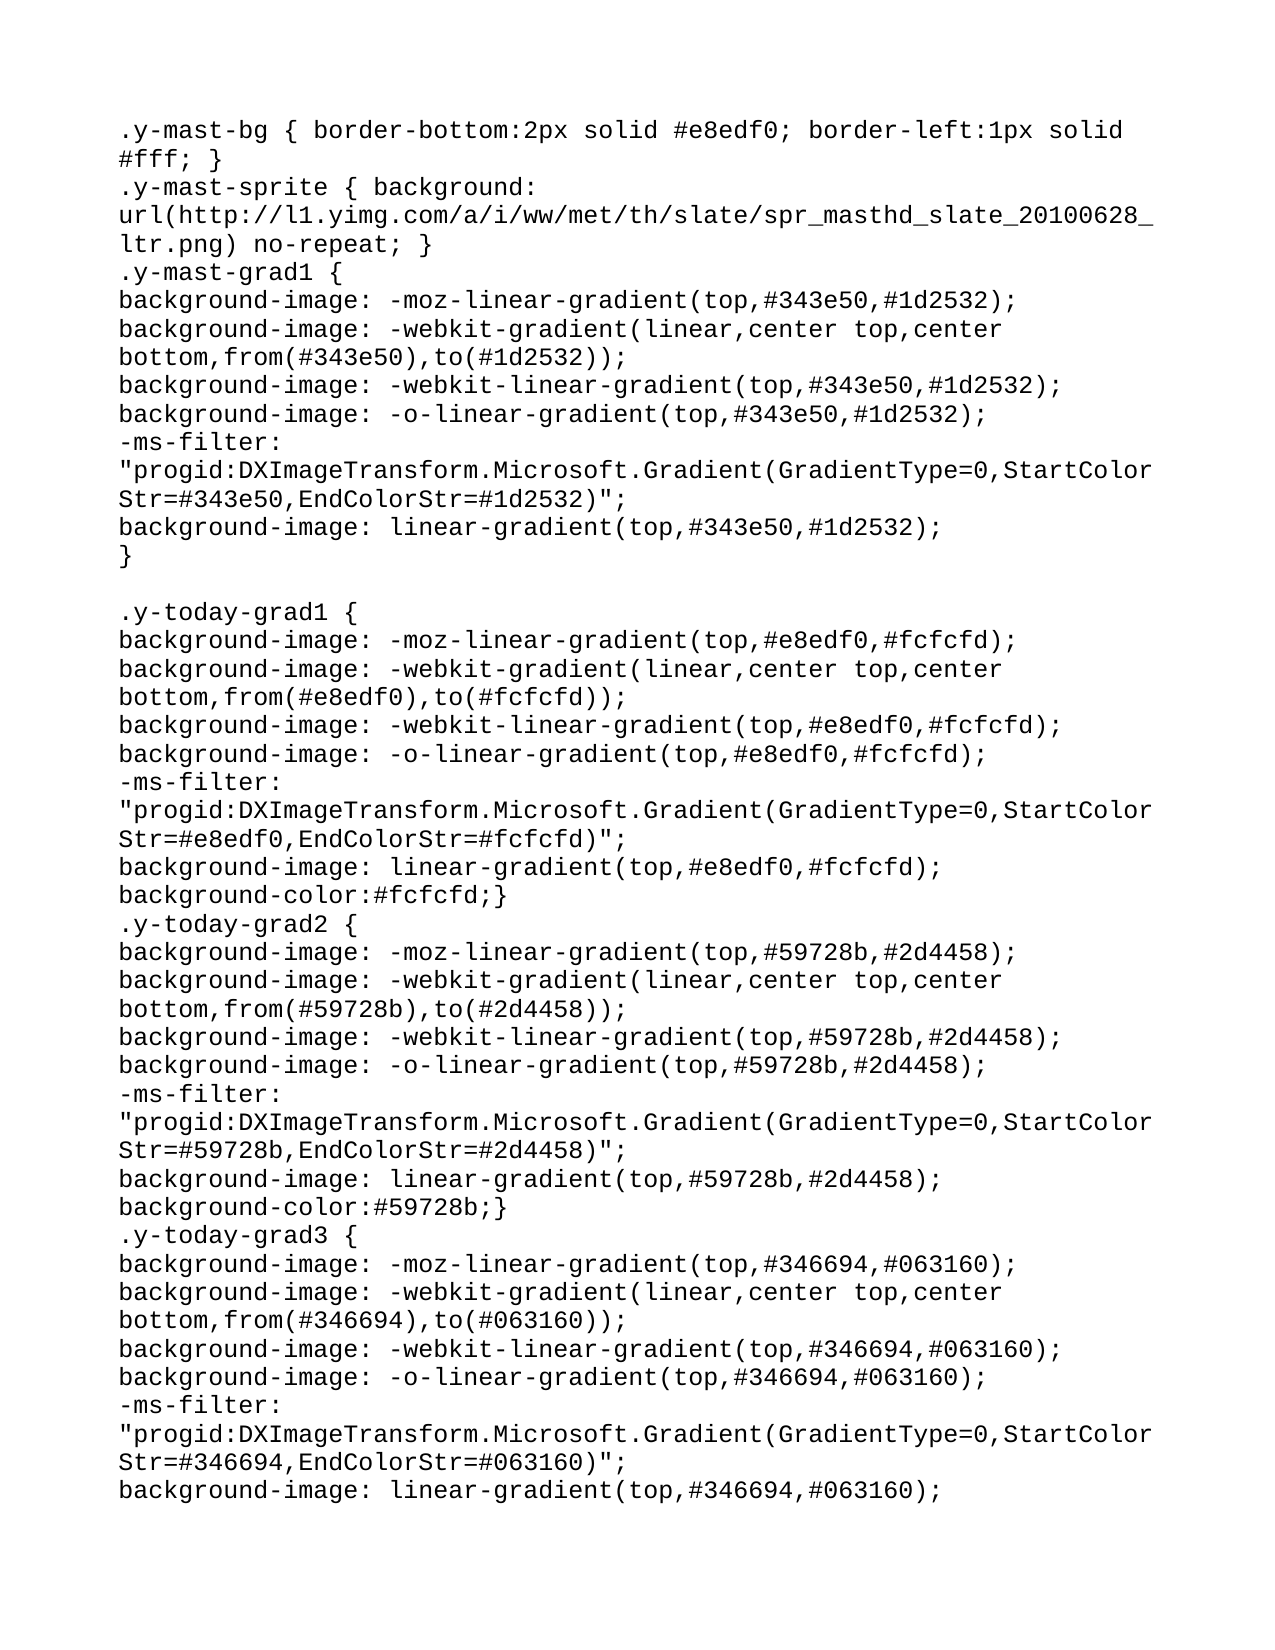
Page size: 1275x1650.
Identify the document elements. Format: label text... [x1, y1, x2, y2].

text background-image: -webkit-linear-gradient(top,#346694,#063160); [118, 1336, 1157, 1365]
text .y-today-grad3 { [118, 1223, 1157, 1251]
text .y-today-grad1 { [118, 600, 1157, 628]
text -ms-filter: "progid:DXImageTransform.Microsoft.Gradient(GradientType=0,StartColorStr=#343e50,EndColorStr=#1d2532)"; [118, 430, 1157, 515]
text background-image: linear-gradient(top,#346694,#063160); [118, 1478, 1157, 1506]
text background-image: -webkit-linear-gradient(top,#e8edf0,#fcfcfd); [118, 713, 1157, 741]
text background-image: -o-linear-gradient(top,#59728b,#2d4458); [118, 1053, 1157, 1081]
text background-image: linear-gradient(top,#59728b,#2d4458); [118, 1166, 1157, 1195]
text background-image: -o-linear-gradient(top,#e8edf0,#fcfcfd); [118, 741, 1157, 770]
text background-image: -webkit-linear-gradient(top,#343e50,#1d2532); [118, 373, 1157, 401]
text background-color:#fcfcfd;} [118, 883, 1157, 911]
text background-image: -o-linear-gradient(top,#343e50,#1d2532); [118, 401, 1157, 430]
text background-image: -o-linear-gradient(top,#346694,#063160); [118, 1365, 1157, 1393]
text .y-mast-sprite { background: url(http://l1.yimg.com/a/i/ww/met/th/slate/spr_masthd_slate_20100628_ltr.png) no-repeat; } [118, 175, 1157, 260]
text background-image: -moz-linear-gradient(top,#346694,#063160); [118, 1251, 1157, 1280]
text background-image: -moz-linear-gradient(top,#59728b,#2d4458); [118, 940, 1157, 968]
text background-image: -webkit-gradient(linear,center top,center bottom,from(#59728b),to(#2d4458)); [118, 968, 1157, 1025]
text background-image: -webkit-gradient(linear,center top,center bottom,from(#e8edf0),to(#fcfcfd)); [118, 656, 1157, 713]
text background-image: -webkit-gradient(linear,center top,center bottom,from(#343e50),to(#1d2532)); [118, 316, 1157, 373]
text background-image: -moz-linear-gradient(top,#e8edf0,#fcfcfd); [118, 628, 1157, 656]
text .y-mast-grad1 { [118, 260, 1157, 288]
text background-image: -moz-linear-gradient(top,#343e50,#1d2532); [118, 288, 1157, 316]
text -ms-filter: "progid:DXImageTransform.Microsoft.Gradient(GradientType=0,StartColorStr=#e8edf0,EndColorStr=#fcfcfd)"; [118, 770, 1157, 855]
text background-image: linear-gradient(top,#343e50,#1d2532); [118, 515, 1157, 543]
text background-color:#59728b;} [118, 1195, 1157, 1223]
text -ms-filter: "progid:DXImageTransform.Microsoft.Gradient(GradientType=0,StartColorStr=#346694,EndColorStr=#063160)"; [118, 1393, 1157, 1478]
text .y-today-grad2 { [118, 911, 1157, 940]
text background-image: linear-gradient(top,#e8edf0,#fcfcfd); [118, 855, 1157, 883]
text .y-mast-bg { border-bottom:2px solid #e8edf0; border-left:1px solid #fff; } [118, 118, 1157, 175]
text background-image: -webkit-gradient(linear,center top,center bottom,from(#346694),to(#063160)); [118, 1280, 1157, 1336]
text } [118, 543, 1157, 571]
text background-image: -webkit-linear-gradient(top,#59728b,#2d4458); [118, 1025, 1157, 1053]
text -ms-filter: "progid:DXImageTransform.Microsoft.Gradient(GradientType=0,StartColorStr=#59728b,EndColorStr=#2d4458)"; [118, 1081, 1157, 1166]
